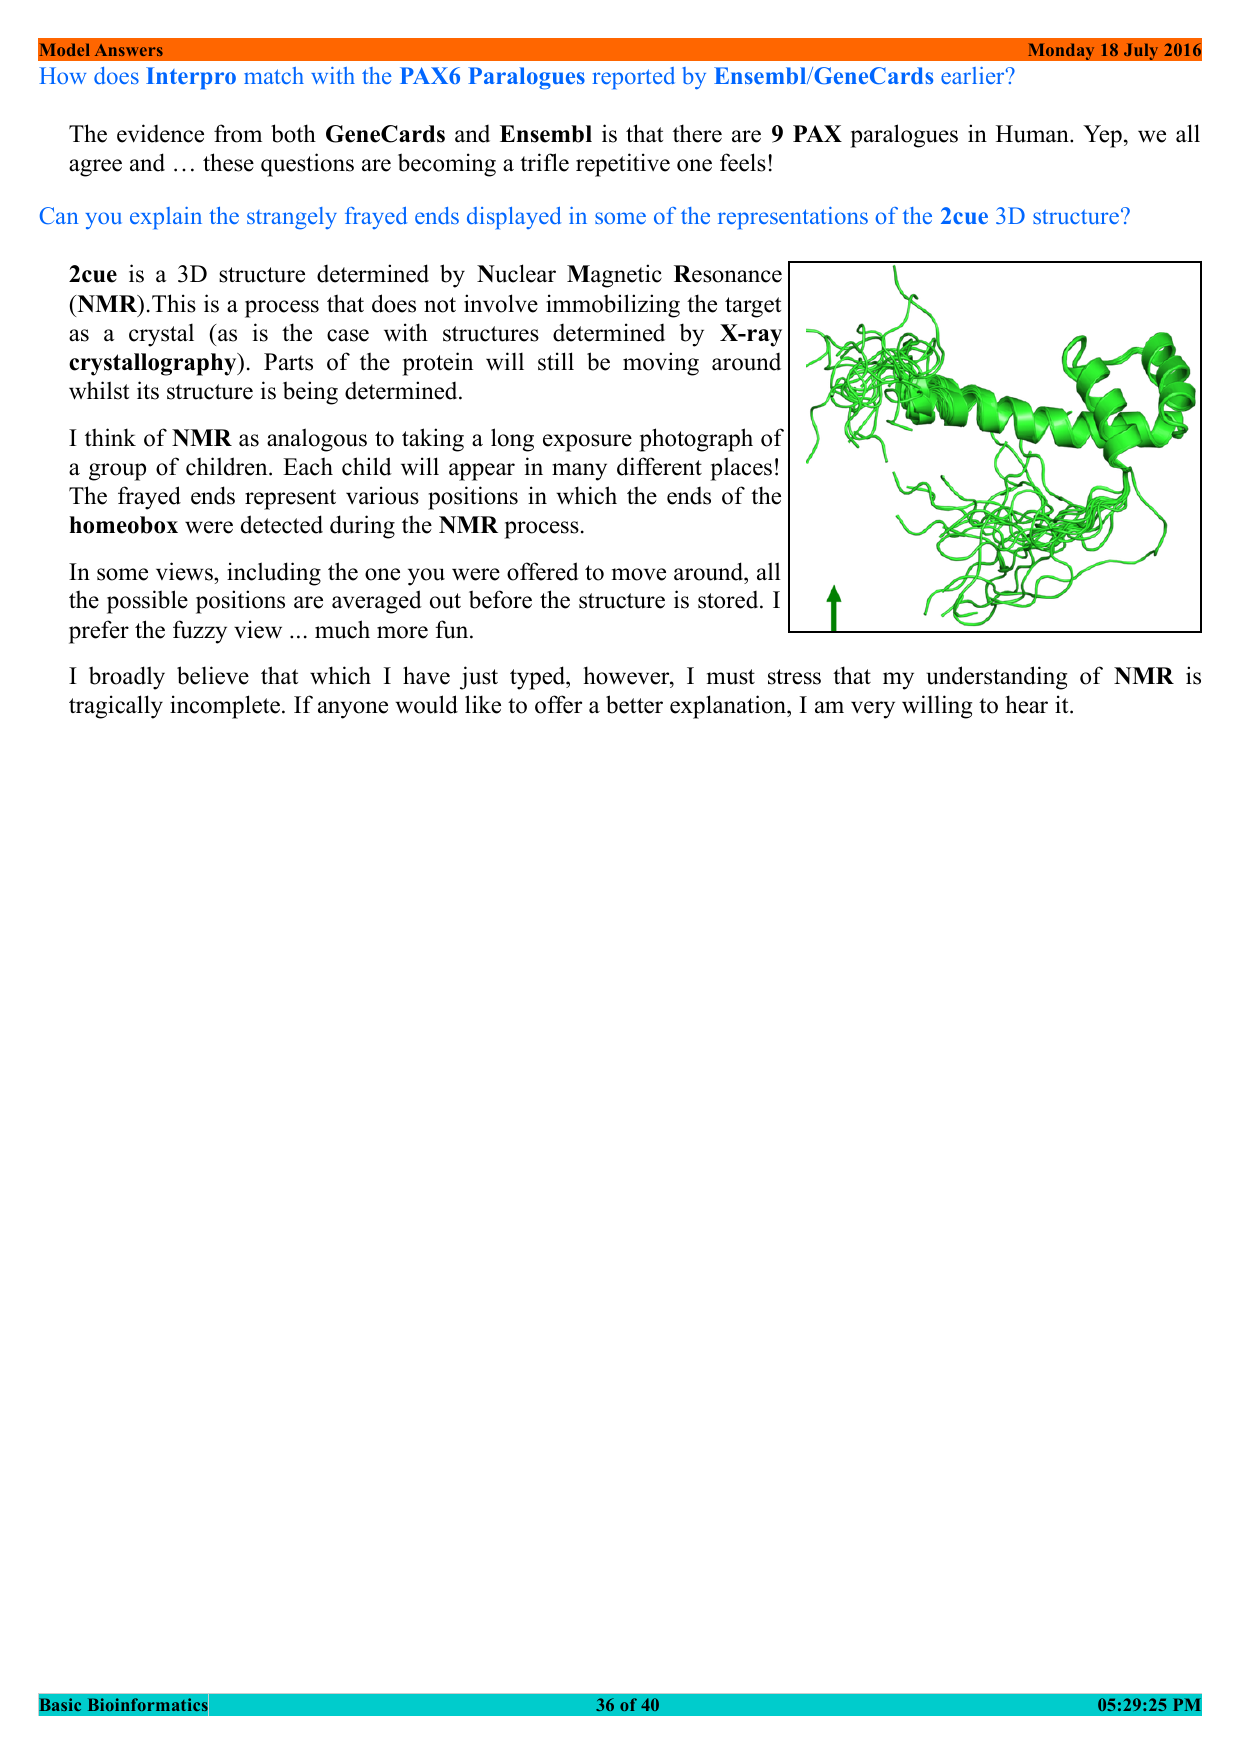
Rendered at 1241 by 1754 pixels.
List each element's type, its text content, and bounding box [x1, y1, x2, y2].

picture [790, 263, 1200, 631]
text Can you explain the strangely frayed ends displayed in some of the representations of the 2cue 3D structure? [38, 201, 1202, 230]
text 2cue is a 3D structure determined by Nuclear Magnetic Resonance (NMR).This is a process that does not involve immobilizing the target as a crystal (as is the case with structures determined by X-ray crystallography). Parts of the protein will still be moving around whilst its structure is being determined. [68, 259, 1202, 405]
text How does Interpro match with the PAX6 Paralogues reported by Ensembl/GeneCards earlier? [38, 61, 1202, 89]
text I think of NMR as analogous to taking a long exposure photograph of a group of children. Each child will appear in many different places! The frayed ends represent various positions in which the ends of the homeobox were detected during the NMR process. [68, 422, 788, 539]
text The evidence from both GeneCards and Ensembl is that there are 9 PAX paralogues in Human. Yep, we all agree and … these questions are becoming a trifle repetitive one feels! [68, 119, 1202, 177]
text I broadly believe that which I have just typed, however, I must stress that my understanding of NMR is tragically incomplete. If anyone would like to offer a better explanation, I am very willing to hear it. [68, 661, 1202, 719]
text In some views, including the one you were offered to move around, all the possible positions are averaged out before the structure is stored. I prefer the fuzzy view ... much more fun. [68, 556, 1202, 643]
